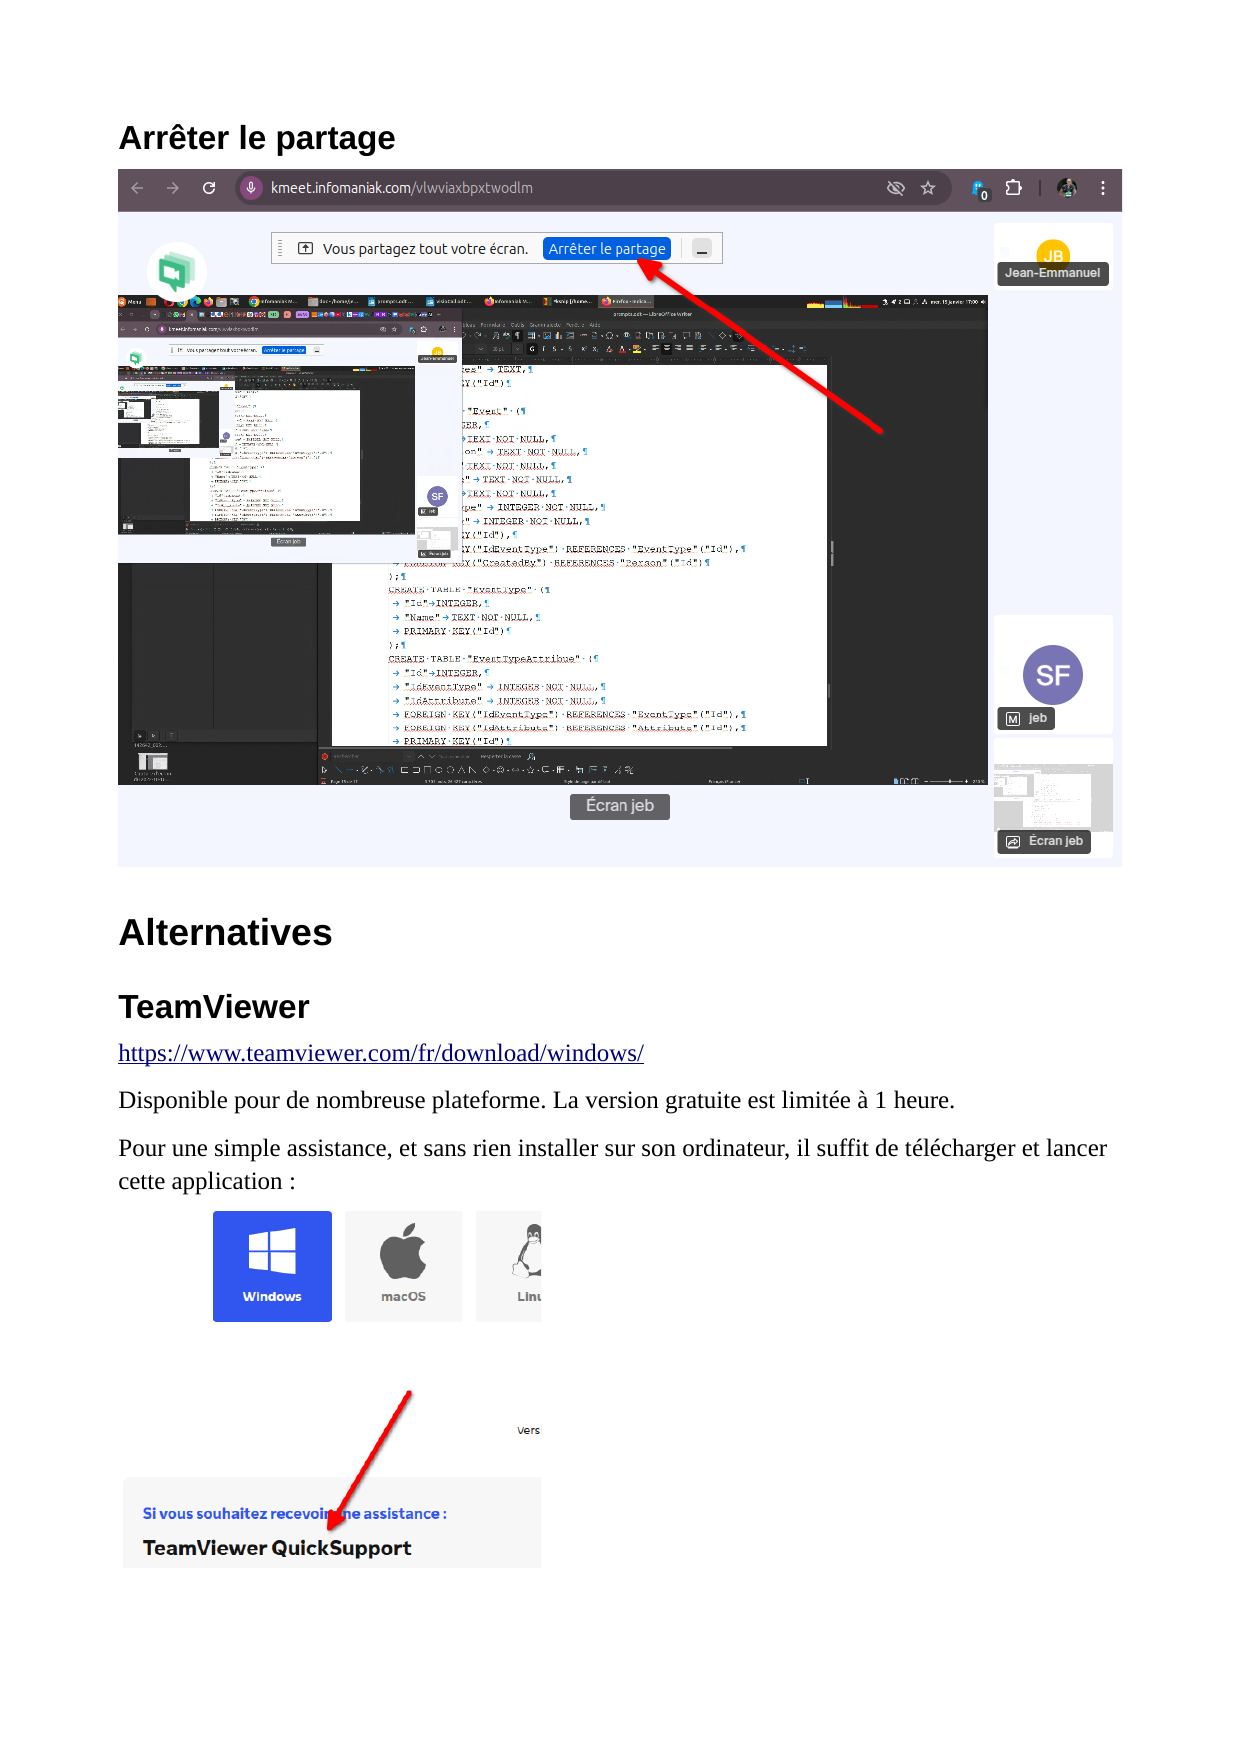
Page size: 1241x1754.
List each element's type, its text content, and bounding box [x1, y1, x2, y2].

picture [118, 1199, 542, 1568]
subtitle Alternatives [118, 911, 1122, 954]
subtitle Arrêter le partage [118, 118, 1122, 157]
picture [118, 169, 1123, 867]
subtitle TeamViewer [118, 987, 1122, 1025]
text Disponible pour de nombreuse plateforme. La version gratuite est limitée à 1 heure. [118, 1086, 1122, 1114]
text Pour une simple assistance, et sans rien installer sur son ordinateur, il suffit de télécharger et lancer cette application : [118, 1133, 1122, 1199]
text https://www.teamviewer.com/fr/download/windows/ [118, 1038, 1122, 1067]
